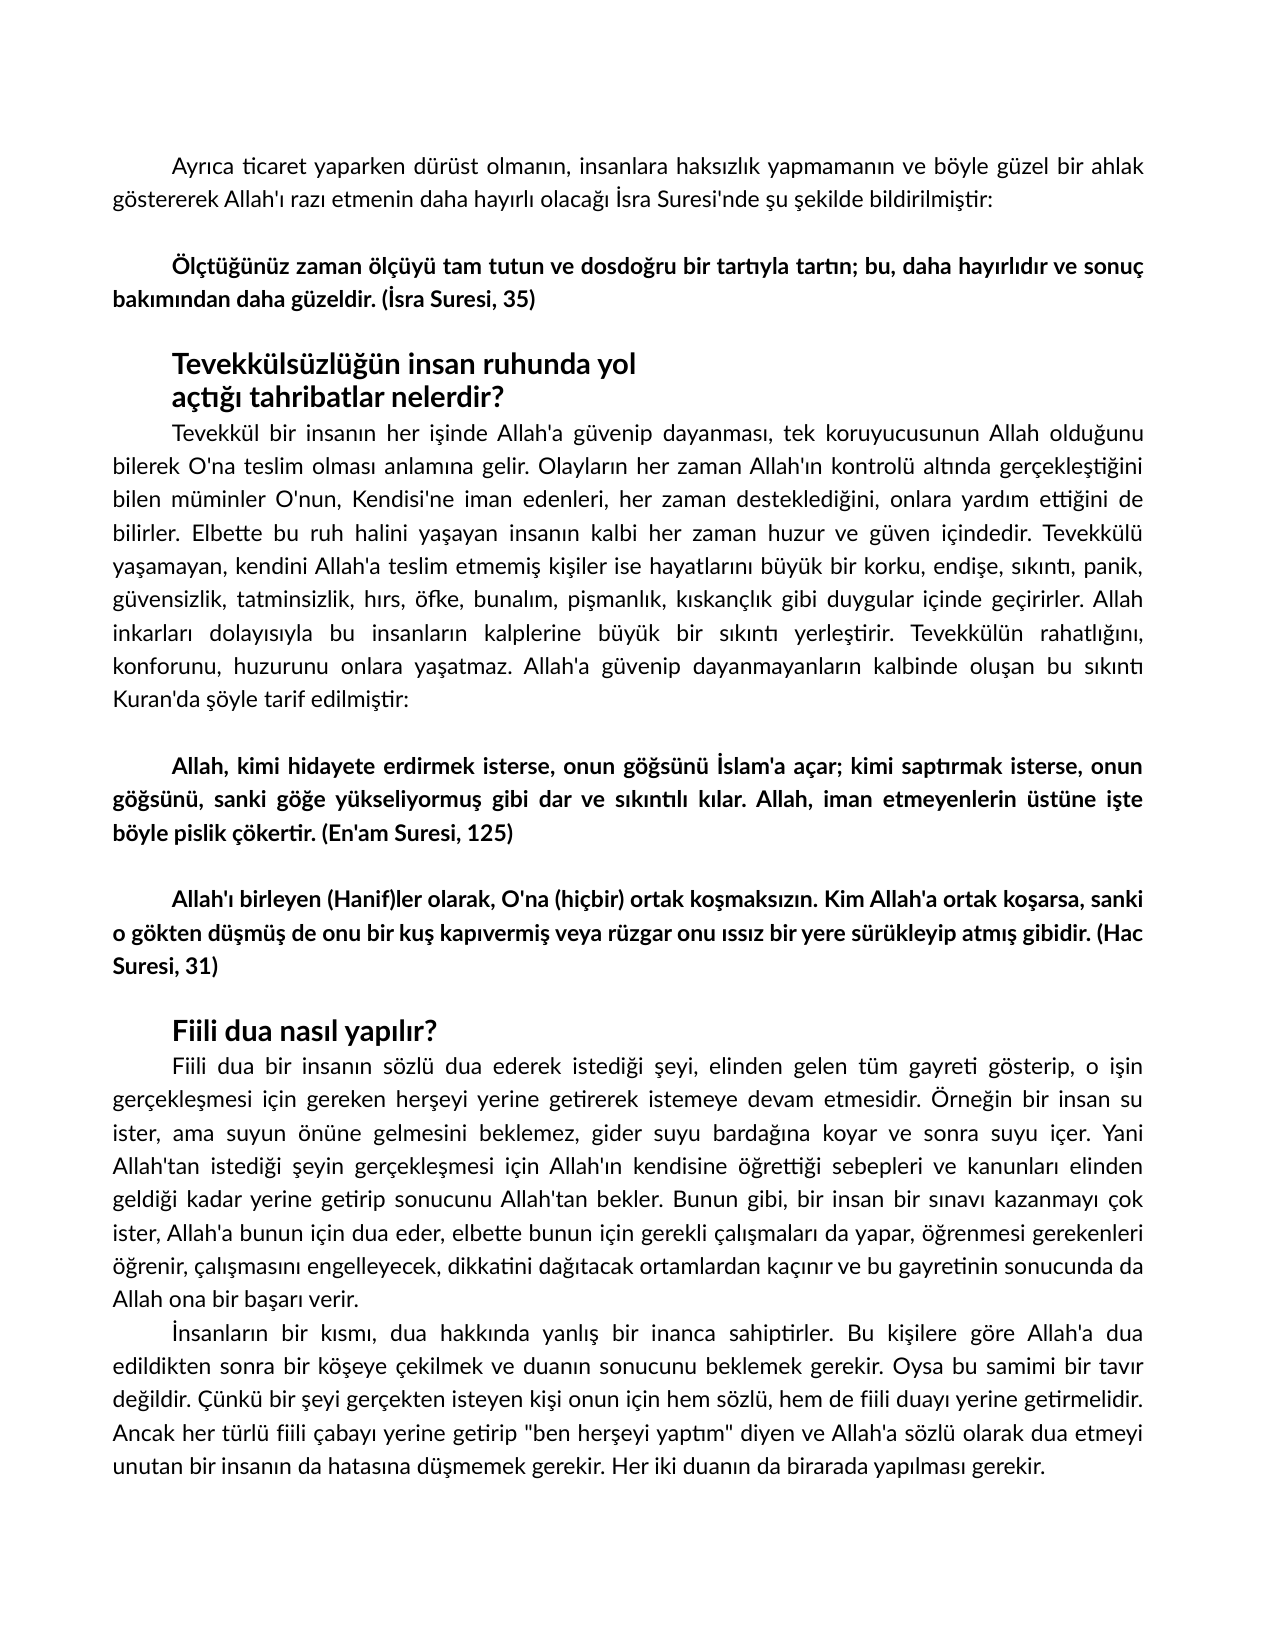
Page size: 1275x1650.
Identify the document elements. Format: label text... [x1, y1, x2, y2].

text Ayrıca ticaret yaparken dürüst olmanın, insanlara haksızlık yapmamanın ve böyle güzel bir ahlak göstererek Allah'ı razı etmenin daha hayırlı olacağı İsra Suresi'nde şu şekilde bildirilmiştir: [112, 148, 1145, 214]
text Fiili dua bir insanın sözlü dua ederek istediği şeyi, elinden gelen tüm gayreti gösterip, o işin gerçekleşmesi için gereken herşeyi yerine getirerek istemeye devam etmesidir. Örneğin bir insan su ister, ama suyun önüne gelmesini beklemez, gider suyu bardağına koyar ve sonra suyu içer. Yani Allah'tan istediği şeyin gerçekleşmesi için Allah'ın kendisine öğrettiği sebepleri ve kanunları elinden geldiği kadar yerine getirip sonucunu Allah'tan bekler. Bunun gibi, bir insan bir sınavı kazanmayı çok ister, Allah'a bunun için dua eder, elbette bunun için gerekli çalışmaları da yapar, öğrenmesi gerekenleri öğrenir, çalışmasını engelleyecek, dikkatini dağıtacak ortamlardan kaçınır ve bu gayretinin sonucunda da Allah ona bir başarı verir. [112, 1048, 1145, 1314]
text İnsanların bir kısmı, dua hakkında yanlış bir inanca sahiptirler. Bu kişilere göre Allah'a dua edildikten sonra bir köşeye çekilmek ve duanın sonucunu beklemek gerekir. Oysa bu samimi bir tavır değildir. Çünkü bir şeyi gerçekten isteyen kişi onun için hem sözlü, hem de fiili duayı yerine getirmelidir. Ancak her türlü fiili çabayı yerine getirip "ben herşeyi yaptım" diyen ve Allah'a sözlü olarak dua etmeyi unutan bir insanın da hatasına düşmemek gerekir. Her iki duanın da birarada yapılması gerekir. [112, 1314, 1145, 1481]
text Allah, kimi hidayete erdirmek isterse, onun göğsünü İslam'a açar; kimi saptırmak isterse, onun göğsünü, sanki göğe yükseliyormuş gibi dar ve sıkıntılı kılar. Allah, iman etmeyenlerin üstüne işte böyle pislik çökertir. (En'am Suresi, 125) [112, 748, 1145, 848]
text Fiili dua nasıl yapılır? [112, 1014, 1145, 1048]
text Tevekkülsüzlüğün insan ruhunda yol [112, 348, 1145, 381]
text Allah'ı birleyen (Hanif)ler olarak, O'na (hiçbir) ortak koşmaksızın. Kim Allah'a ortak koşarsa, sanki o gökten düşmüş de onu bir kuş kapıvermiş veya rüzgar onu ıssız bir yere sürükleyip atmış gibidir. (Hac Suresi, 31) [112, 881, 1145, 981]
text Tevekkül bir insanın her işinde Allah'a güvenip dayanması, tek koruyucusunun Allah olduğunu bilerek O'na teslim olması anlamına gelir. Olayların her zaman Allah'ın kontrolü altında gerçekleştiğini bilen müminler O'nun, Kendisi'ne iman edenleri, her zaman desteklediğini, onlara yardım ettiğini de bilirler. Elbette bu ruh halini yaşayan insanın kalbi her zaman huzur ve güven içindedir. Tevekkülü yaşamayan, kendini Allah'a teslim etmemiş kişiler ise hayatlarını büyük bir korku, endişe, sıkıntı, panik, güvensizlik, tatminsizlik, hırs, öfke, bunalım, pişmanlık, kıskançlık gibi duygular içinde geçirirler. Allah inkarları dolayısıyla bu insanların kalplerine büyük bir sıkıntı yerleştirir. Tevekkülün rahatlığını, konforunu, huzurunu onlara yaşatmaz. Allah'a güvenip dayanmayanların kalbinde oluşan bu sıkıntı Kuran'da şöyle tarif edilmiştir: [112, 414, 1145, 714]
text Ölçtüğünüz zaman ölçüyü tam tutun ve dosdoğru bir tartıyla tartın; bu, daha hayırlıdır ve sonuç bakımından daha güzeldir. (İsra Suresi, 35) [112, 248, 1145, 314]
text açtığı tahribatlar nelerdir? [112, 381, 1145, 414]
